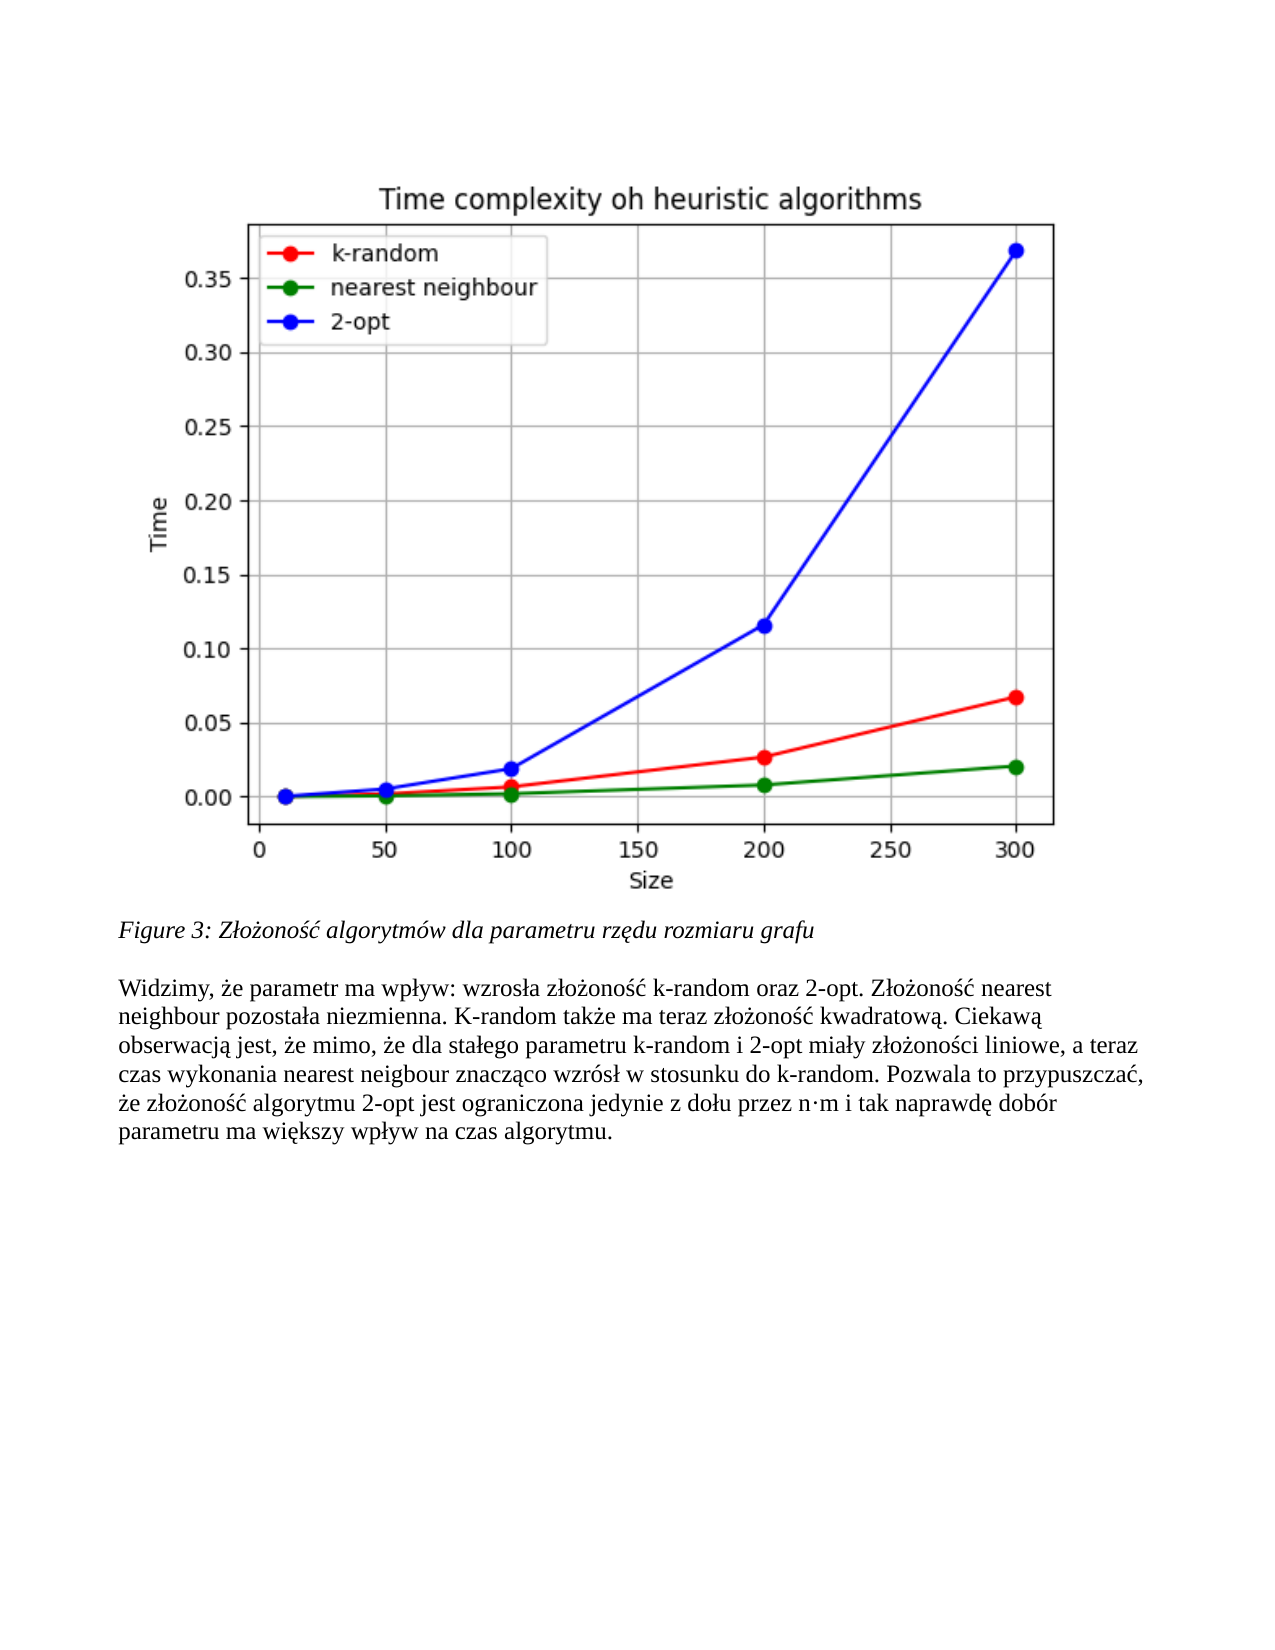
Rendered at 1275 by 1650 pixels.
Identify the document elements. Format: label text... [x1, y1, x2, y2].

text Figure 3: Złożoność algorytmów dla parametru rzędu rozmiaru grafu [118, 910, 1157, 944]
picture [118, 130, 1157, 910]
text Widzimy, że parametr ma wpływ: wzrosła złożoność k-random oraz 2-opt. Złożoność nearest neighbour pozostała niezmienna. K-random także ma teraz złożoność kwadratową. Ciekawą obserwacją jest, że mimo, że dla stałego parametru k-random i 2-opt miały złożoności liniowe, a teraz czas wykonania nearest neigbour znacząco wzrósł w stosunku do k-random. Pozwala to przypuszczać, że złożoność algorytmu 2-opt jest ograniczona jedynie z dołu przez n·m i tak naprawdę dobór parametru ma większy wpływ na czas algorytmu. [118, 973, 1157, 1145]
